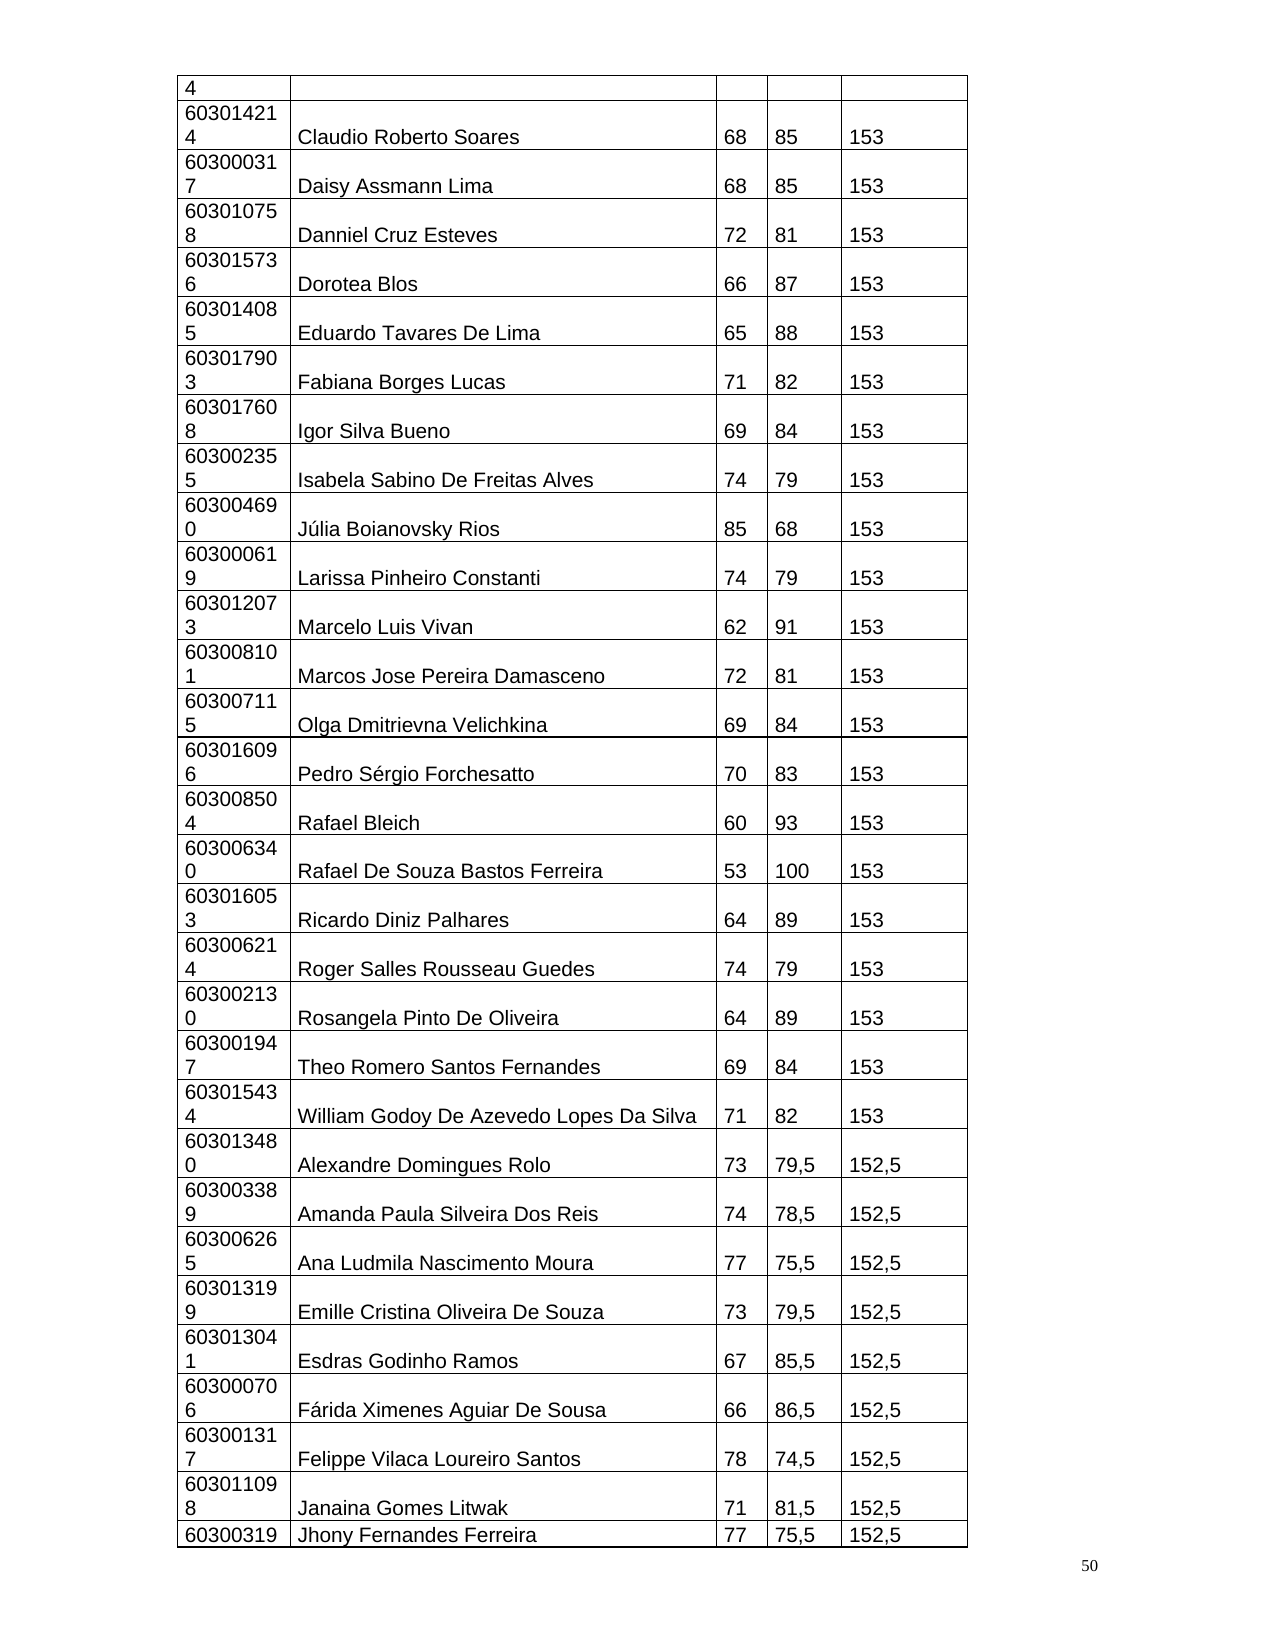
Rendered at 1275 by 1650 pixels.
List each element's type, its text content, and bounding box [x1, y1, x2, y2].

table_cell 86,5 [768, 1374, 841, 1422]
table_cell 152,5 [842, 1227, 967, 1275]
table_cell 603008504 [178, 786, 290, 834]
table_cell 152,5 [842, 1472, 967, 1520]
table_cell 72 [717, 199, 767, 247]
table_cell 64 [717, 982, 767, 1030]
table_cell 79,5 [768, 1129, 841, 1177]
table_cell Ricardo Diniz Palhares [291, 884, 716, 932]
table_cell 153 [842, 884, 967, 932]
table_cell 91 [768, 591, 841, 638]
table_cell 603014085 [178, 297, 290, 345]
table_cell Roger Salles Rousseau Guedes [291, 933, 716, 981]
table_cell 64 [717, 884, 767, 932]
table_cell 603015736 [178, 248, 290, 296]
table_cell 603006265 [178, 1227, 290, 1275]
table_cell Pedro Sérgio Forchesatto [291, 738, 716, 785]
table_cell 85 [717, 493, 767, 541]
table_cell 77 [717, 1521, 767, 1546]
table_cell [768, 76, 841, 100]
table_cell 153 [842, 1031, 967, 1079]
table_cell 81 [768, 199, 841, 247]
table_cell 603017608 [178, 395, 290, 443]
table_cell 93 [768, 786, 841, 834]
table_cell 153 [842, 248, 967, 296]
table_cell 69 [717, 395, 767, 443]
table_cell 84 [768, 395, 841, 443]
table_cell 74 [717, 933, 767, 981]
table_cell 77 [717, 1227, 767, 1275]
table_cell 82 [768, 346, 841, 394]
table_cell 153 [842, 738, 967, 785]
table_cell 153 [842, 933, 967, 981]
table_cell 69 [717, 689, 767, 736]
table_cell 603000317 [178, 150, 290, 198]
table_cell 65 [717, 297, 767, 345]
table_cell 603001947 [178, 1031, 290, 1079]
table_cell 152,5 [842, 1129, 967, 1177]
table_cell 83 [768, 738, 841, 785]
table_cell Alexandre Domingues Rolo [291, 1129, 716, 1177]
table_cell Júlia Boianovsky Rios [291, 493, 716, 541]
table_cell 153 [842, 395, 967, 443]
table_cell 85 [768, 101, 841, 149]
table_cell 67 [717, 1325, 767, 1373]
table_cell 87 [768, 248, 841, 296]
table_cell 68 [717, 150, 767, 198]
table_cell 71 [717, 1080, 767, 1128]
table_cell 603002355 [178, 444, 290, 492]
table_cell 603000706 [178, 1374, 290, 1422]
table_cell 153 [842, 689, 967, 736]
table_cell 153 [842, 493, 967, 541]
table_cell 153 [842, 786, 967, 834]
table_cell 152,5 [842, 1521, 967, 1546]
table_cell Larissa Pinheiro Constanti [291, 542, 716, 589]
table_cell 153 [842, 542, 967, 589]
table_cell 78,5 [768, 1178, 841, 1226]
table_cell 84 [768, 689, 841, 736]
table_cell 153 [842, 199, 967, 247]
table_cell 71 [717, 1472, 767, 1520]
table_cell 74 [717, 1178, 767, 1226]
table_cell 4 [178, 76, 290, 100]
table_cell 73 [717, 1276, 767, 1324]
table_cell 153 [842, 982, 967, 1030]
table_cell 152,5 [842, 1423, 967, 1471]
table_cell 603014214 [178, 101, 290, 149]
table_cell 79 [768, 444, 841, 492]
table_cell Fabiana Borges Lucas [291, 346, 716, 394]
table_cell 81 [768, 640, 841, 687]
table_cell 152,5 [842, 1374, 967, 1422]
table_cell 66 [717, 248, 767, 296]
table_cell Rosangela Pinto De Oliveira [291, 982, 716, 1030]
table_cell Jhony Fernandes Ferreira [291, 1521, 716, 1546]
table_cell Janaina Gomes Litwak [291, 1472, 716, 1520]
table_cell Marcos Jose Pereira Damasceno [291, 640, 716, 687]
table_cell 79 [768, 933, 841, 981]
table_cell 153 [842, 150, 967, 198]
table_cell 152,5 [842, 1276, 967, 1324]
table_cell 603015434 [178, 1080, 290, 1128]
table_cell [842, 76, 967, 100]
table_cell Emille Cristina Oliveira De Souza [291, 1276, 716, 1324]
table_cell 89 [768, 884, 841, 932]
table_cell 603002130 [178, 982, 290, 1030]
table_cell 100 [768, 835, 841, 883]
table_cell 68 [717, 101, 767, 149]
table_cell 603001317 [178, 1423, 290, 1471]
table_cell 85,5 [768, 1325, 841, 1373]
table_cell 81,5 [768, 1472, 841, 1520]
table_cell Theo Romero Santos Fernandes [291, 1031, 716, 1079]
table_cell 152,5 [842, 1178, 967, 1226]
table_cell 74 [717, 444, 767, 492]
table_cell 68 [768, 493, 841, 541]
table_cell 88 [768, 297, 841, 345]
table_cell Rafael Bleich [291, 786, 716, 834]
table_cell 603017903 [178, 346, 290, 394]
table_cell 603013480 [178, 1129, 290, 1177]
table_cell 603000619 [178, 542, 290, 589]
table_cell Marcelo Luis Vivan [291, 591, 716, 638]
table_cell 153 [842, 297, 967, 345]
table_cell 78 [717, 1423, 767, 1471]
table_cell 603013199 [178, 1276, 290, 1324]
table_cell 75,5 [768, 1227, 841, 1275]
table_cell Igor Silva Bueno [291, 395, 716, 443]
table_cell 84 [768, 1031, 841, 1079]
table_cell 153 [842, 346, 967, 394]
table_cell 60 [717, 786, 767, 834]
table_cell 153 [842, 101, 967, 149]
table_cell [717, 76, 767, 100]
table_cell Dorotea Blos [291, 248, 716, 296]
table_cell 72 [717, 640, 767, 687]
table_cell 603007115 [178, 689, 290, 736]
table_cell 603006340 [178, 835, 290, 883]
table_cell Ana Ludmila Nascimento Moura [291, 1227, 716, 1275]
table_cell 603006214 [178, 933, 290, 981]
table_cell 603013041 [178, 1325, 290, 1373]
table_cell 89 [768, 982, 841, 1030]
table_cell 66 [717, 1374, 767, 1422]
table_cell 603003389 [178, 1178, 290, 1226]
table_cell Claudio Roberto Soares [291, 101, 716, 149]
table_cell 74,5 [768, 1423, 841, 1471]
table_cell 603016096 [178, 738, 290, 785]
table_cell 603011098 [178, 1472, 290, 1520]
table_cell 153 [842, 1080, 967, 1128]
table_cell [291, 76, 716, 100]
table_cell Danniel Cruz Esteves [291, 199, 716, 247]
table_cell 75,5 [768, 1521, 841, 1546]
table_cell 603008101 [178, 640, 290, 687]
table_cell 69 [717, 1031, 767, 1079]
table_cell Isabela Sabino De Freitas Alves [291, 444, 716, 492]
table_cell 70 [717, 738, 767, 785]
table_cell 71 [717, 346, 767, 394]
table_cell Eduardo Tavares De Lima [291, 297, 716, 345]
table_cell 603016053 [178, 884, 290, 932]
table_cell 60300319 [178, 1521, 290, 1546]
table_cell 74 [717, 542, 767, 589]
table_cell 153 [842, 835, 967, 883]
table_cell 82 [768, 1080, 841, 1128]
table_cell 603004690 [178, 493, 290, 541]
table_cell 153 [842, 640, 967, 687]
table_cell Rafael De Souza Bastos Ferreira [291, 835, 716, 883]
table_cell 153 [842, 444, 967, 492]
table_cell 153 [842, 591, 967, 638]
table_cell 73 [717, 1129, 767, 1177]
table_cell Daisy Assmann Lima [291, 150, 716, 198]
table_cell 152,5 [842, 1325, 967, 1373]
table_cell 85 [768, 150, 841, 198]
table_cell Amanda Paula Silveira Dos Reis [291, 1178, 716, 1226]
table_cell Felippe Vilaca Loureiro Santos [291, 1423, 716, 1471]
table_cell Fárida Ximenes Aguiar De Sousa [291, 1374, 716, 1422]
table_cell William Godoy De Azevedo Lopes Da Silva [291, 1080, 716, 1128]
table_cell 79,5 [768, 1276, 841, 1324]
table_cell 53 [717, 835, 767, 883]
table_cell 603010758 [178, 199, 290, 247]
table_cell 603012073 [178, 591, 290, 638]
table_cell Olga Dmitrievna Velichkina [291, 689, 716, 736]
table_cell 79 [768, 542, 841, 589]
table_cell 62 [717, 591, 767, 638]
table_cell Esdras Godinho Ramos [291, 1325, 716, 1373]
